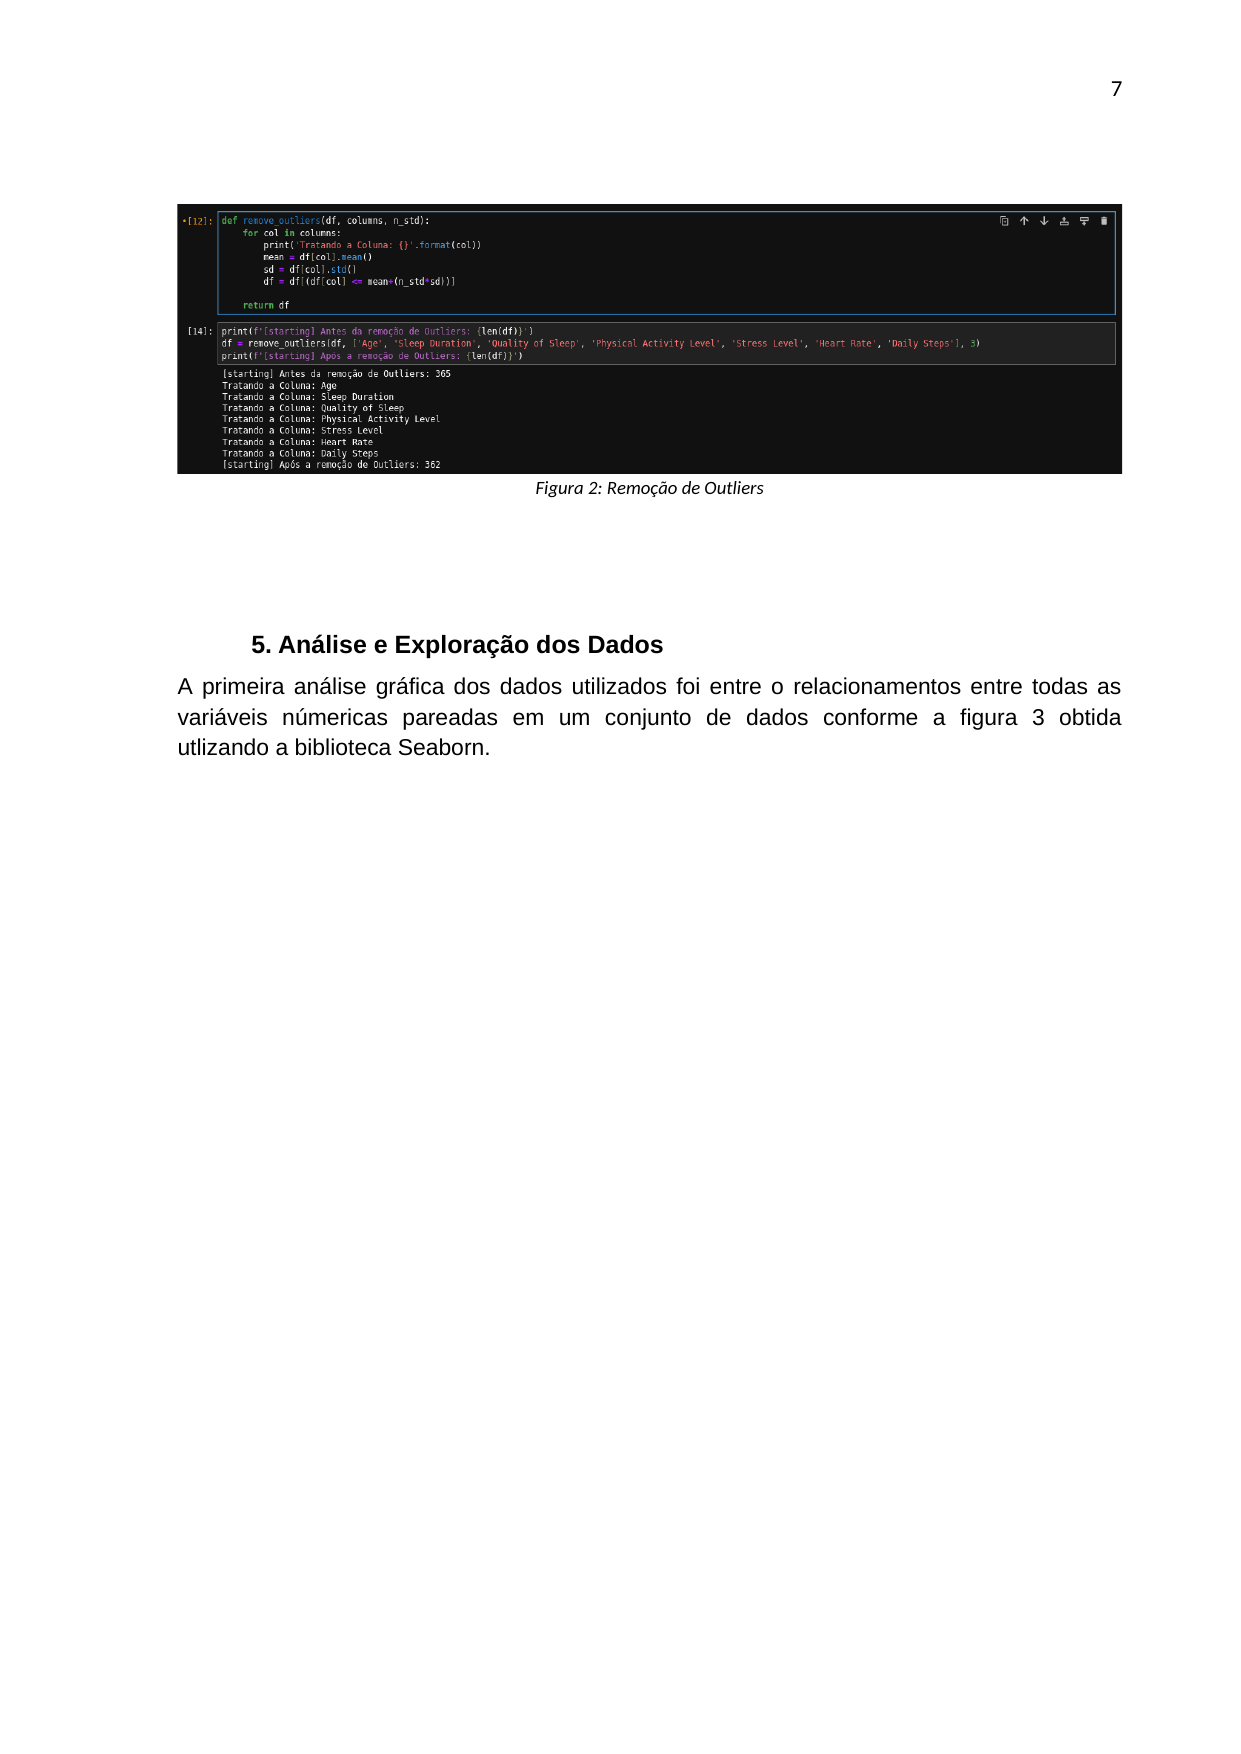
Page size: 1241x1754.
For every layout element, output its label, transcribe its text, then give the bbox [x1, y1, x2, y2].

subtitle 5. Análise e Exploração dos Dados [177, 630, 1122, 659]
text Figura 2: Remoção de Outliers [177, 474, 1122, 499]
picture [177, 204, 1123, 474]
text A primeira análise gráfica dos dados utilizados foi entre o relacionamentos entre todas as variáveis númericas pareadas em um conjunto de dados conforme a figura 3 obtida utlizando a biblioteca Seaborn. [177, 673, 1122, 760]
